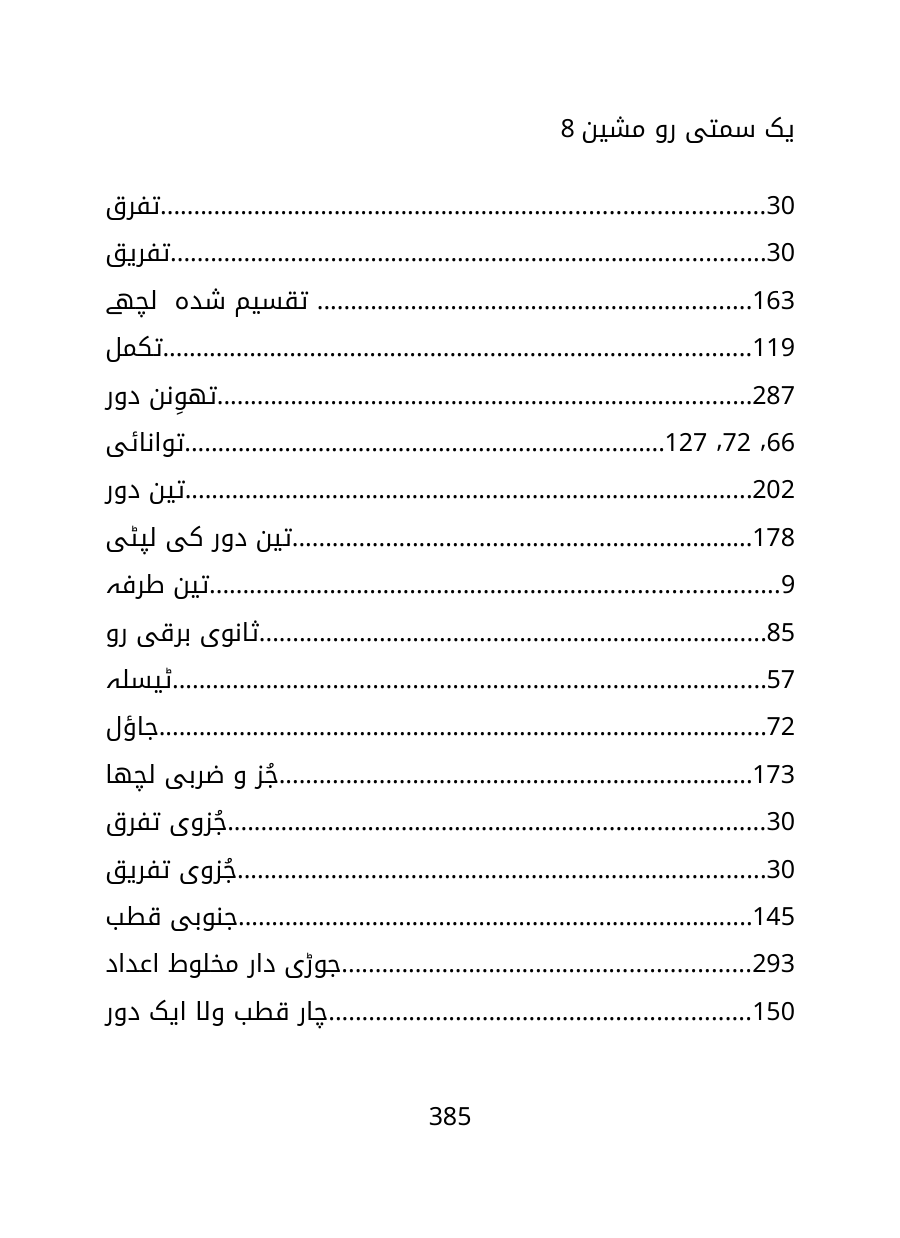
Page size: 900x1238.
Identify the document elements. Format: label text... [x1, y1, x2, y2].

text جنوبی قطب 145 [105, 893, 795, 941]
text تین دور کی لپٹی 178 [105, 514, 795, 562]
text تین طرفہ 9 [105, 562, 795, 609]
text جاؤل 72 [105, 704, 795, 751]
text جُزوی تفریق 30 [105, 846, 795, 893]
text تفریق 30 [105, 230, 795, 277]
text توانائی 66, 72, 127 [105, 419, 795, 467]
text جُز و ضربی لچھا 173 [105, 751, 795, 798]
text تین دور 202 [105, 467, 795, 514]
text جوڑی دار مخلوط اعداد 293 [105, 941, 795, 988]
text تکمل 119 [105, 324, 795, 372]
text چار قطب ولا ایک دور 150 [105, 988, 795, 1036]
text تفرق 30 [105, 182, 795, 230]
text تقسیم شدہ لچھے 163 [105, 277, 795, 324]
text تھوِنن دور 287 [105, 372, 795, 419]
text ثانوی برقی رو 85 [105, 609, 795, 656]
text ٹیسلہ 57 [105, 656, 795, 704]
text جُزوی تفرق 30 [105, 798, 795, 846]
